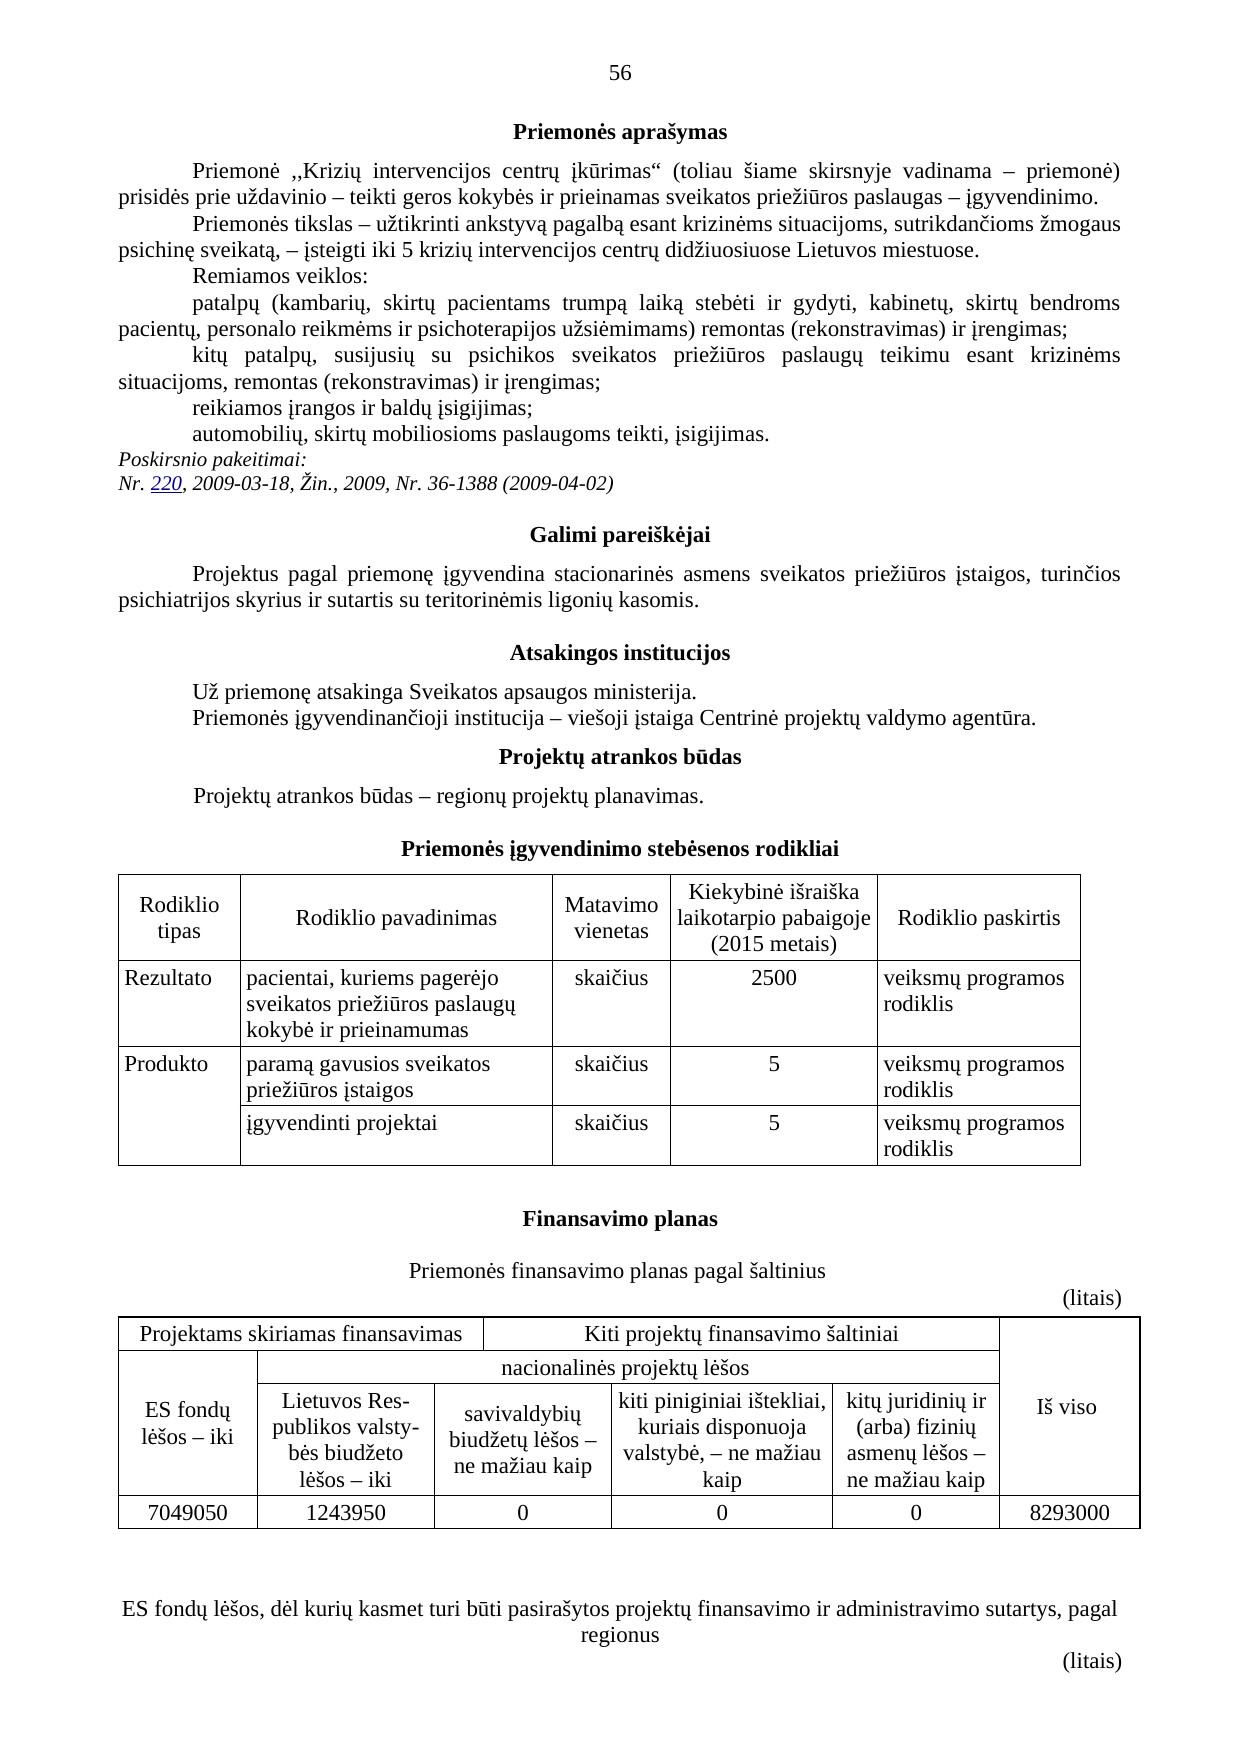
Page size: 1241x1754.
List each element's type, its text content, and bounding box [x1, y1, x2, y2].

table_cell veiksmų programos rodiklis [878, 961, 1080, 1046]
text Atsakingos institucijos [118, 639, 1122, 666]
text Nr. 220, 2009-03-18, Žin., 2009, Nr. 36-1388 (2009-04-02) [118, 471, 1122, 495]
text Projektų atrankos būdas – regionų projektų planavimas. [156, 782, 1122, 808]
text automobilių, skirtų mobiliosioms paslaugoms teikti, įsigijimas. [118, 421, 1122, 447]
text Priemonės aprašymas [118, 118, 1122, 144]
table_cell ES fondų lėšos – iki [119, 1351, 257, 1495]
text ES fondų lėšos, dėl kurių kasmet turi būti pasirašytos projektų finansavimo ir administravimo sutartys, pagal regionus [118, 1594, 1122, 1647]
table_cell veiksmų programos rodiklis [878, 1047, 1080, 1105]
table_cell 0 [612, 1496, 832, 1528]
table_header Rodiklio paskirtis [878, 875, 1080, 960]
text patalpų (kambarių, skirtų pacientams trumpą laiką stebėti ir gydyti, kabinetų, skirtų bendroms pacientų, personalo reikmėms ir psichoterapijos užsiėmimams) remontas (rekonstravimas) ir įrengimas; [118, 289, 1122, 341]
text (litais) [118, 1647, 1122, 1674]
text Priemonės tikslas – užtikrinti ankstyvą pagalbą esant krizinėms situacijoms, sutrikdančioms žmogaus psichinę sveikatą, – įsteigti iki 5 krizių intervencijos centrų didžiuosiuose Lietuvos miestuose. [118, 210, 1122, 262]
table_cell 5 [671, 1106, 877, 1165]
table_header Kiekybinė išraiška laikotarpio pabaigoje (2015 metais) [671, 875, 877, 960]
text Finansavimo planas [118, 1205, 1122, 1231]
text Priemonė ,,Krizių intervencijos centrų įkūrimas“ (toliau šiame skirsnyje vadinama – priemonė) prisidės prie uždavinio – teikti geros kokybės ir prieinamas sveikatos priežiūros paslaugas – įgyvendinimo. [118, 157, 1122, 210]
table_cell skaičius [553, 961, 670, 1046]
text reikiamos įrangos ir baldų įsigijimas; [118, 394, 1122, 421]
table_header Kiti projektų finansavimo šaltiniai [484, 1318, 999, 1349]
table_cell veiksmų programos rodiklis [878, 1106, 1080, 1165]
text Priemonės įgyvendinančioji institucija – viešoji įstaiga Centrinė projektų valdymo agentūra. [118, 704, 1122, 731]
table_cell pacientai, kuriems pagerėjo sveikatos priežiūros paslaugų kokybė ir prieinamumas [241, 961, 552, 1046]
table_header Iš viso [1000, 1318, 1139, 1495]
text Remiamos veiklos: [118, 262, 1122, 289]
table_cell 0 [435, 1496, 611, 1528]
table_cell 5 [671, 1047, 877, 1105]
table_cell 2500 [671, 961, 877, 1046]
table_cell 7049050 [119, 1496, 257, 1528]
text (litais) [118, 1284, 1122, 1310]
table_cell skaičius [553, 1106, 670, 1165]
table_cell savivaldybių biudžetų lėšos – ne mažiau kaip [435, 1384, 611, 1495]
table_cell kiti piniginiai ištekliai, kuriais disponuoja valstybė, – ne mažiau kaip [612, 1384, 832, 1495]
table_cell Rezultato [119, 961, 240, 1046]
table_header Rodiklio tipas [119, 875, 240, 960]
table_cell 8293000 [1000, 1496, 1139, 1528]
text Projektus pagal priemonę įgyvendina stacionarinės asmens sveikatos priežiūros įstaigos, turinčios psichiatrijos skyrius ir sutartis su teritorinėmis ligonių kasomis. [118, 560, 1122, 613]
table_header Matavimo vienetas [553, 875, 670, 960]
table_cell paramą gavusios sveikatos priežiūros įstaigos [241, 1047, 552, 1105]
table_cell 0 [833, 1496, 999, 1528]
text Projektų atrankos būdas [118, 743, 1122, 770]
text Priemonės finansavimo planas pagal šaltinius [118, 1257, 1122, 1284]
text Už priemonę atsakinga Sveikatos apsaugos ministerija. [118, 678, 1122, 704]
text Poskirsnio pakeitimai: [118, 447, 1122, 471]
table_cell skaičius [553, 1047, 670, 1105]
text Priemonės įgyvendinimo stebėsenos rodikliai [118, 835, 1122, 861]
table_cell įgyvendinti projektai [241, 1106, 552, 1165]
table_cell nacionalinės projektų lėšos [258, 1351, 999, 1383]
table_cell kitų juridinių ir (arba) fizinių asmenų lėšos – ne mažiau kaip [833, 1384, 999, 1495]
table_cell Lietuvos Res­publikos valsty­bės biudžeto lėšos – iki [258, 1384, 434, 1495]
table_header Projektams skiriamas finansavimas [119, 1318, 483, 1349]
table_header Rodiklio pavadinimas [241, 875, 552, 960]
text Galimi pareiškėjai [118, 521, 1122, 548]
text kitų patalpų, susijusių su psichikos sveikatos priežiūros paslaugų teikimu esant krizinėms situacijoms, remontas (rekonstravimas) ir įrengimas; [118, 341, 1122, 394]
table_cell Produkto [119, 1047, 240, 1165]
table_cell 1243950 [258, 1496, 434, 1528]
